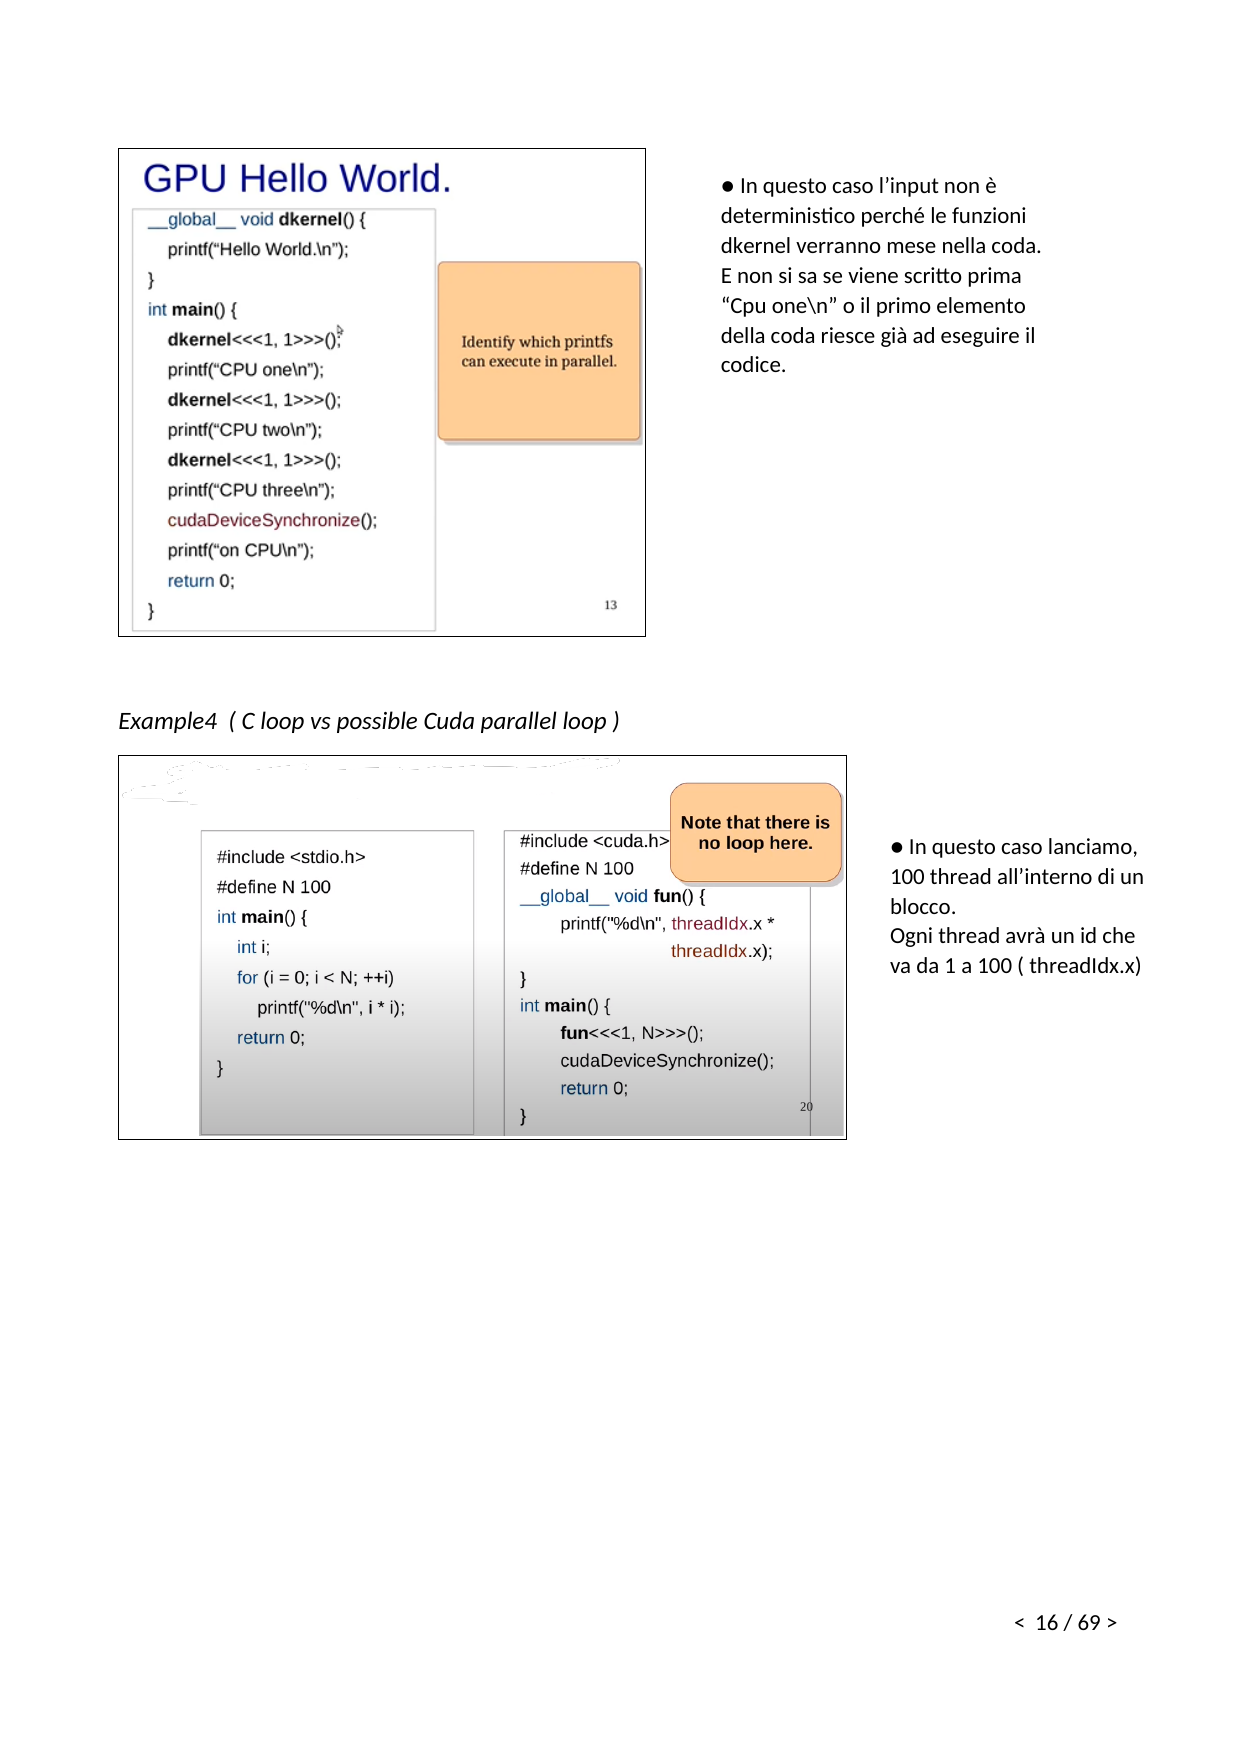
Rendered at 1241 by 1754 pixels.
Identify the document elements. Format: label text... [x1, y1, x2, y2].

text Example4 ( C loop vs possible Cuda parallel loop ) [118, 705, 1122, 736]
picture [121, 757, 844, 1136]
picture [121, 150, 643, 634]
